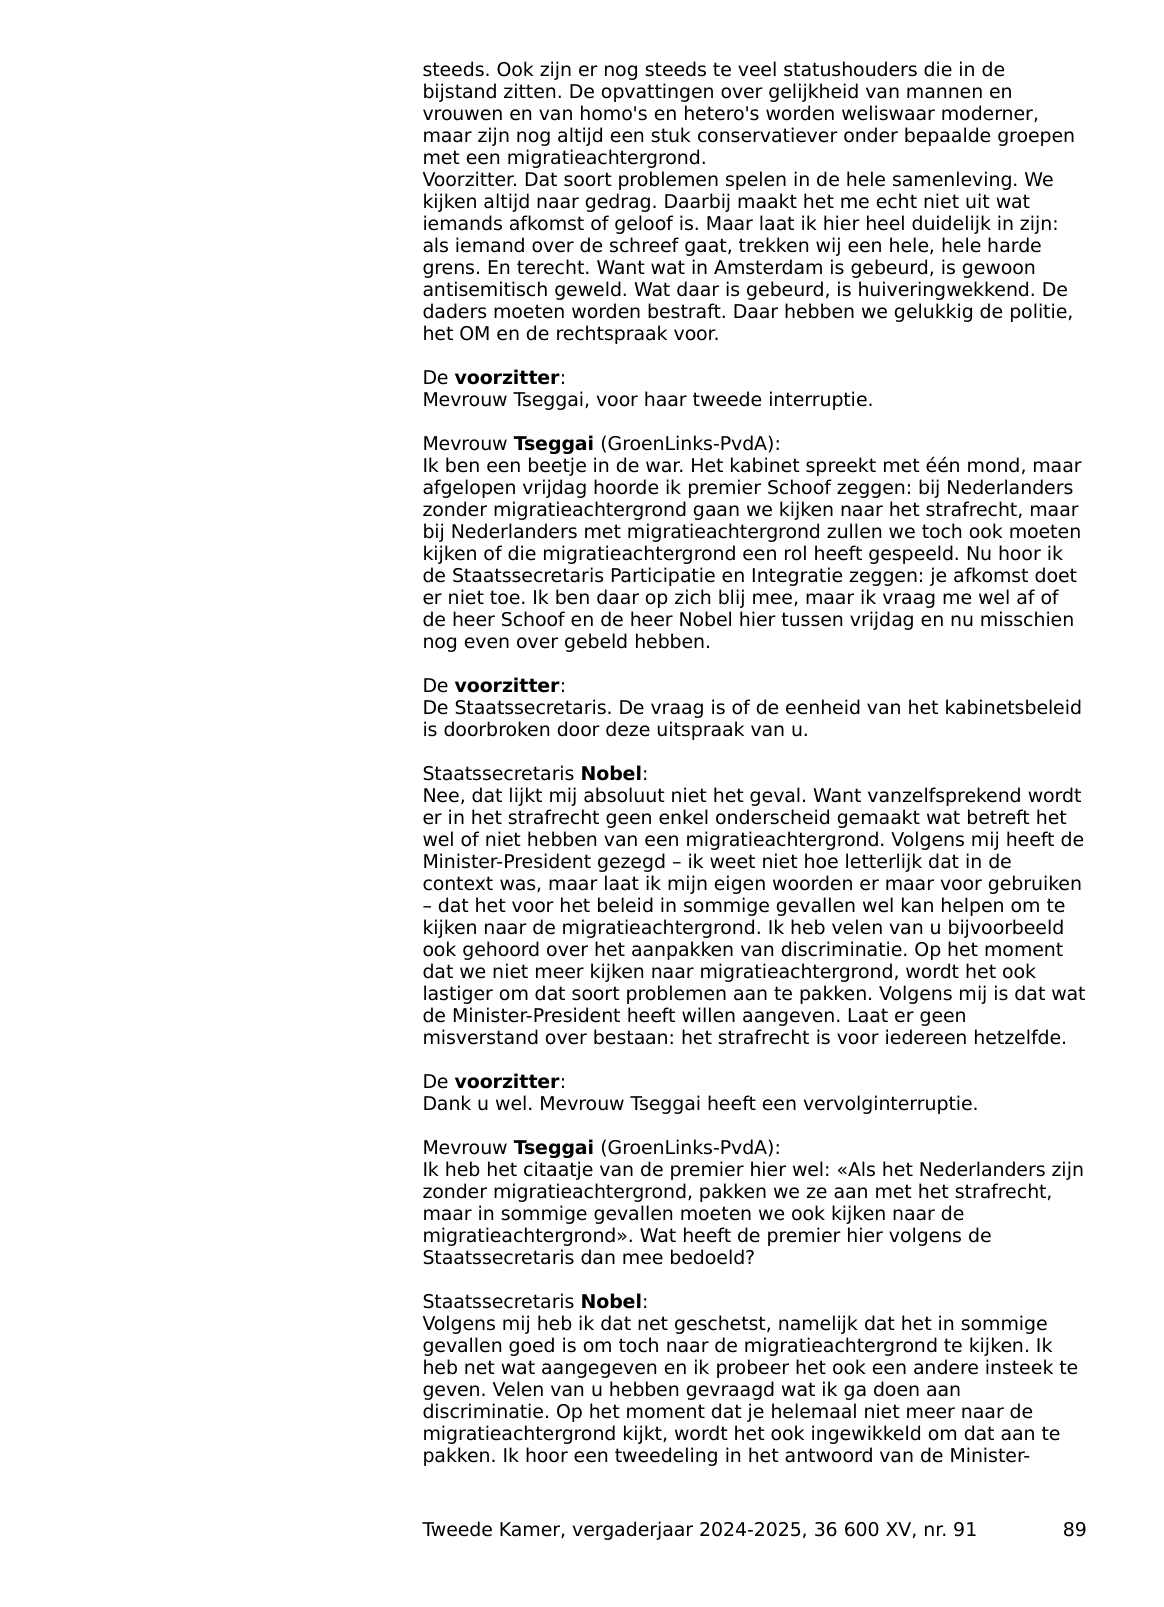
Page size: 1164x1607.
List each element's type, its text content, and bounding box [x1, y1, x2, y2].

text Staatssecretaris Nobel: [422, 763, 1087, 785]
text De voorzitter: [422, 675, 1087, 697]
text De voorzitter: [422, 367, 1087, 389]
text steeds. Ook zijn er nog steeds te veel statushouders die in de bijstand zitten. De opvattingen over gelijkheid van mannen en vrouwen en van homo's en hetero's worden weliswaar moderner, maar zijn nog altijd een stuk conservatiever onder bepaalde groepen met een migratieachtergrond. [422, 59, 1087, 169]
text Dank u wel. Mevrouw Tseggai heeft een vervolginterruptie. [422, 1093, 1087, 1115]
text Mevrouw Tseggai, voor haar tweede interruptie. [422, 389, 1087, 411]
text Ik ben een beetje in de war. Het kabinet spreekt met één mond, maar afgelopen vrijdag hoorde ik premier Schoof zeggen: bij Nederlanders zonder migratieachtergrond gaan we kijken naar het strafrecht, maar bij Nederlanders met migratieachtergrond zullen we toch ook moeten kijken of die migratieachtergrond een rol heeft gespeeld. Nu hoor ik de Staatssecretaris Participatie en Integratie zeggen: je afkomst doet er niet toe. Ik ben daar op zich blij mee, maar ik vraag me wel af of de heer Schoof en de heer Nobel hier tussen vrijdag en nu misschien nog even over gebeld hebben. [422, 455, 1087, 653]
text Voorzitter. Dat soort problemen spelen in de hele samenleving. We kijken altijd naar gedrag. Daarbij maakt het me echt niet uit wat iemands afkomst of geloof is. Maar laat ik hier heel duidelijk in zijn: als iemand over de schreef gaat, trekken wij een hele, hele harde grens. En terecht. Want wat in Amsterdam is gebeurd, is gewoon antisemitisch geweld. Wat daar is gebeurd, is huiveringwekkend. De daders moeten worden bestraft. Daar hebben we gelukkig de politie, het OM en de rechtspraak voor. [422, 169, 1087, 345]
text Nee, dat lijkt mij absoluut niet het geval. Want vanzelfsprekend wordt er in het strafrecht geen enkel onderscheid gemaakt wat betreft het wel of niet hebben van een migratieachtergrond. Volgens mij heeft de Minister-President gezegd – ik weet niet hoe letterlijk dat in de context was, maar laat ik mijn eigen woorden er maar voor gebruiken – dat het voor het beleid in sommige gevallen wel kan helpen om te kijken naar de migratieachtergrond. Ik heb velen van u bijvoorbeeld ook gehoord over het aanpakken van discriminatie. Op het moment dat we niet meer kijken naar migratieachtergrond, wordt het ook lastiger om dat soort problemen aan te pakken. Volgens mij is dat wat de Minister-President heeft willen aangeven. Laat er geen misverstand over bestaan: het strafrecht is voor iedereen hetzelfde. [422, 785, 1087, 1049]
text Ik heb het citaatje van de premier hier wel: «Als het Nederlanders zijn zonder migratieachtergrond, pakken we ze aan met het strafrecht, maar in sommige gevallen moeten we ook kijken naar de migratieachtergrond». Wat heeft de premier hier volgens de Staatssecretaris dan mee bedoeld? [422, 1159, 1087, 1269]
text De Staatssecretaris. De vraag is of de eenheid van het kabinetsbeleid is doorbroken door deze uitspraak van u. [422, 697, 1087, 741]
text De voorzitter: [422, 1071, 1087, 1093]
text Mevrouw Tseggai (GroenLinks-PvdA): [422, 1137, 1087, 1159]
text Volgens mij heb ik dat net geschetst, namelijk dat het in sommige gevallen goed is om toch naar de migratieachtergrond te kijken. Ik heb net wat aangegeven en ik probeer het ook een andere insteek te geven. Velen van u hebben gevraagd wat ik ga doen aan discriminatie. Op het moment dat je helemaal niet meer naar de migratieachtergrond kijkt, wordt het ook ingewikkeld om dat aan te pakken. Ik hoor een tweedeling in het antwoord van de Minister- [422, 1313, 1087, 1467]
text Mevrouw Tseggai (GroenLinks-PvdA): [422, 433, 1087, 455]
text Staatssecretaris Nobel: [422, 1291, 1087, 1313]
